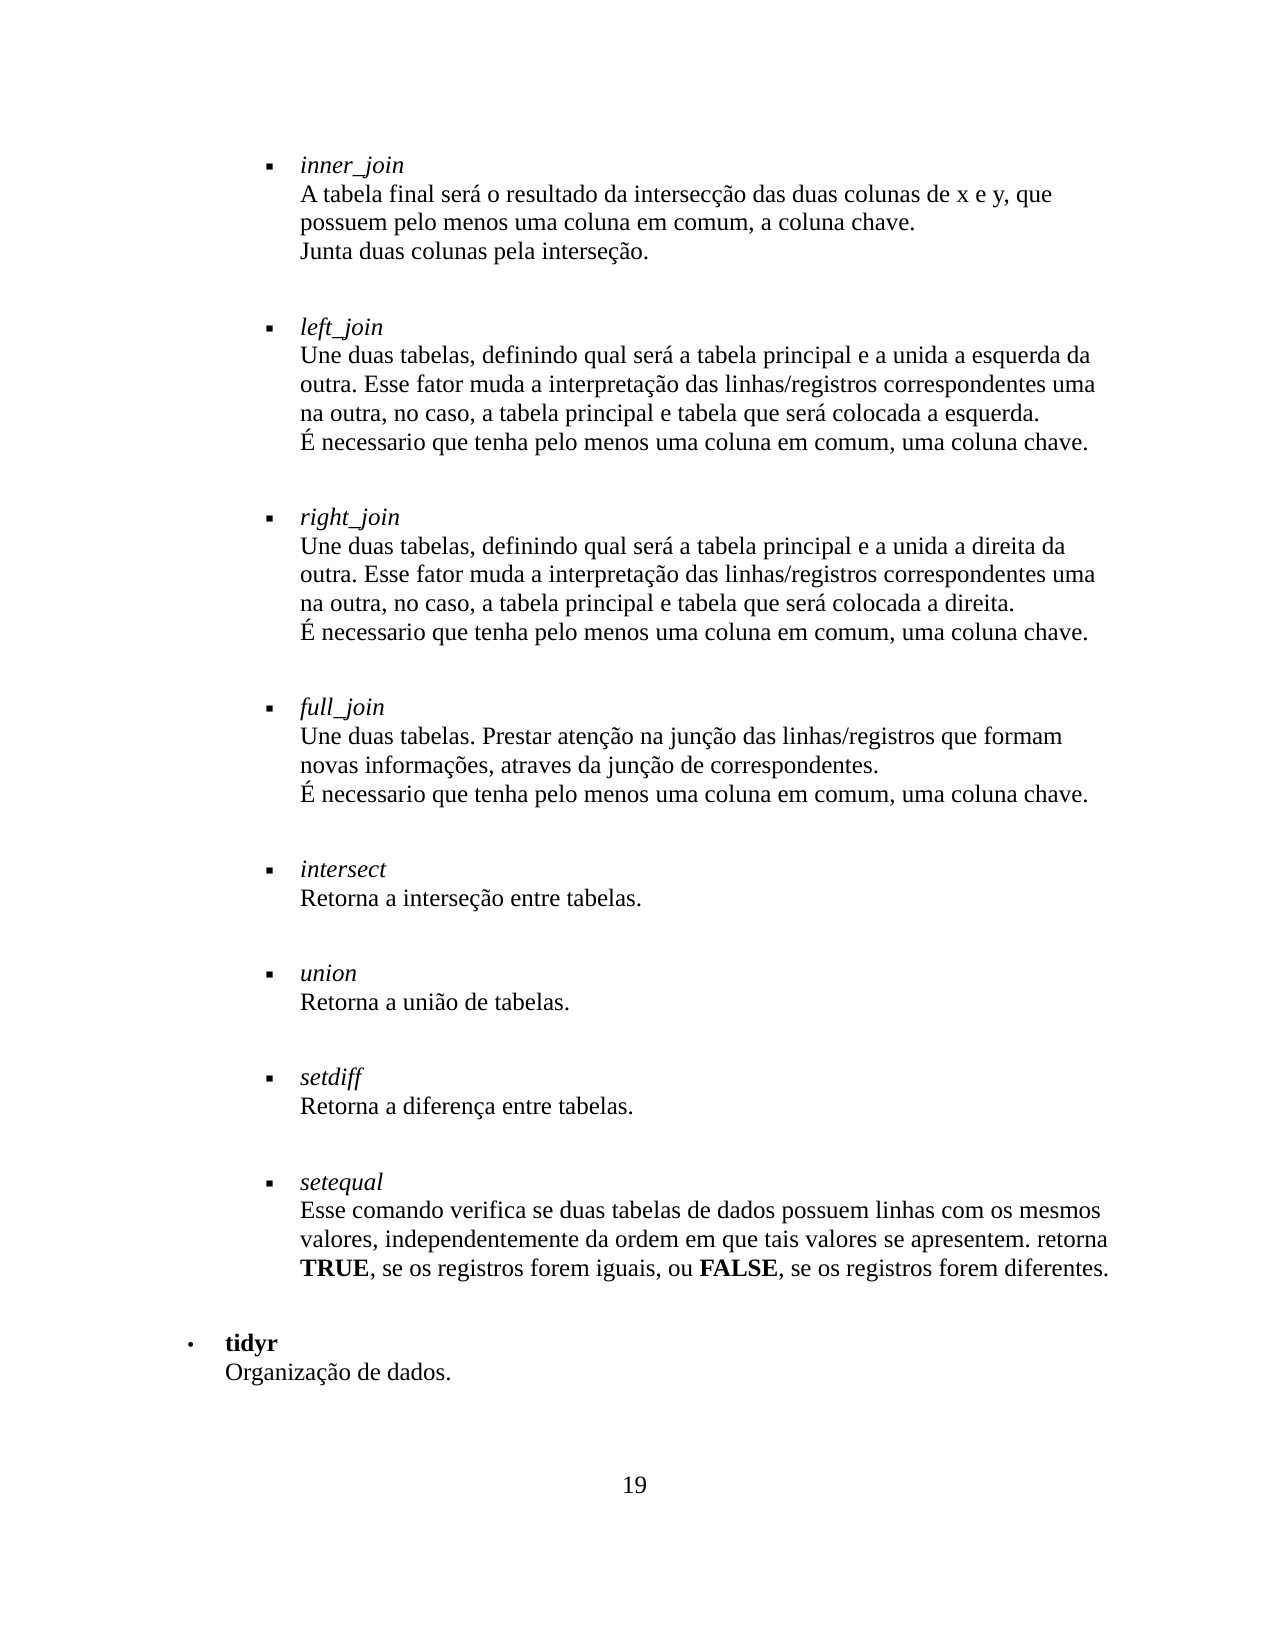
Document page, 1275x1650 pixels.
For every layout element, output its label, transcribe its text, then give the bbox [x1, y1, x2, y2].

list intersect Retorna a interseção entre tabelas. [262, 854, 1125, 940]
list union Retorna a união de tabelas. [262, 958, 1125, 1044]
list full_join Une duas tabelas. Prestar atenção na junção das linhas/registros que formam novas informações, atraves da junção de correspondentes. É necessario que tenha pelo menos uma coluna em comum, uma coluna chave. [262, 692, 1125, 836]
list right_join Une duas tabelas, definindo qual será a tabela principal e a unida a direita da outra. Esse fator muda a interpretação das linhas/registros correspondentes uma na outra, no caso, a tabela principal e tabela que será colocada a direita. É necessario que tenha pelo menos uma coluna em comum, uma coluna chave. [262, 502, 1125, 674]
list left_join Une duas tabelas, definindo qual será a tabela principal e a unida a esquerda da outra. Esse fator muda a interpretação das linhas/registros correspondentes uma na outra, no caso, a tabela principal e tabela que será colocada a esquerda. É necessario que tenha pelo menos uma coluna em comum, uma coluna chave. [262, 312, 1125, 484]
list setequal Esse comando verifica se duas tabelas de dados possuem linhas com os mesmos valores, independentemente da ordem em que tais valores se apresentem. retorna TRUE, se os registros forem iguais, ou FALSE, se os registros forem diferentes. [262, 1167, 1125, 1310]
list inner_join A tabela final será o resultado da intersecção das duas colunas de x e y, que possuem pelo menos uma coluna em comum, a coluna chave. Junta duas colunas pela interseção. [262, 150, 1125, 294]
list setdiff Retorna a diferença entre tabelas. [262, 1062, 1125, 1149]
list tidyr Organização de dados. [187, 1328, 1125, 1414]
